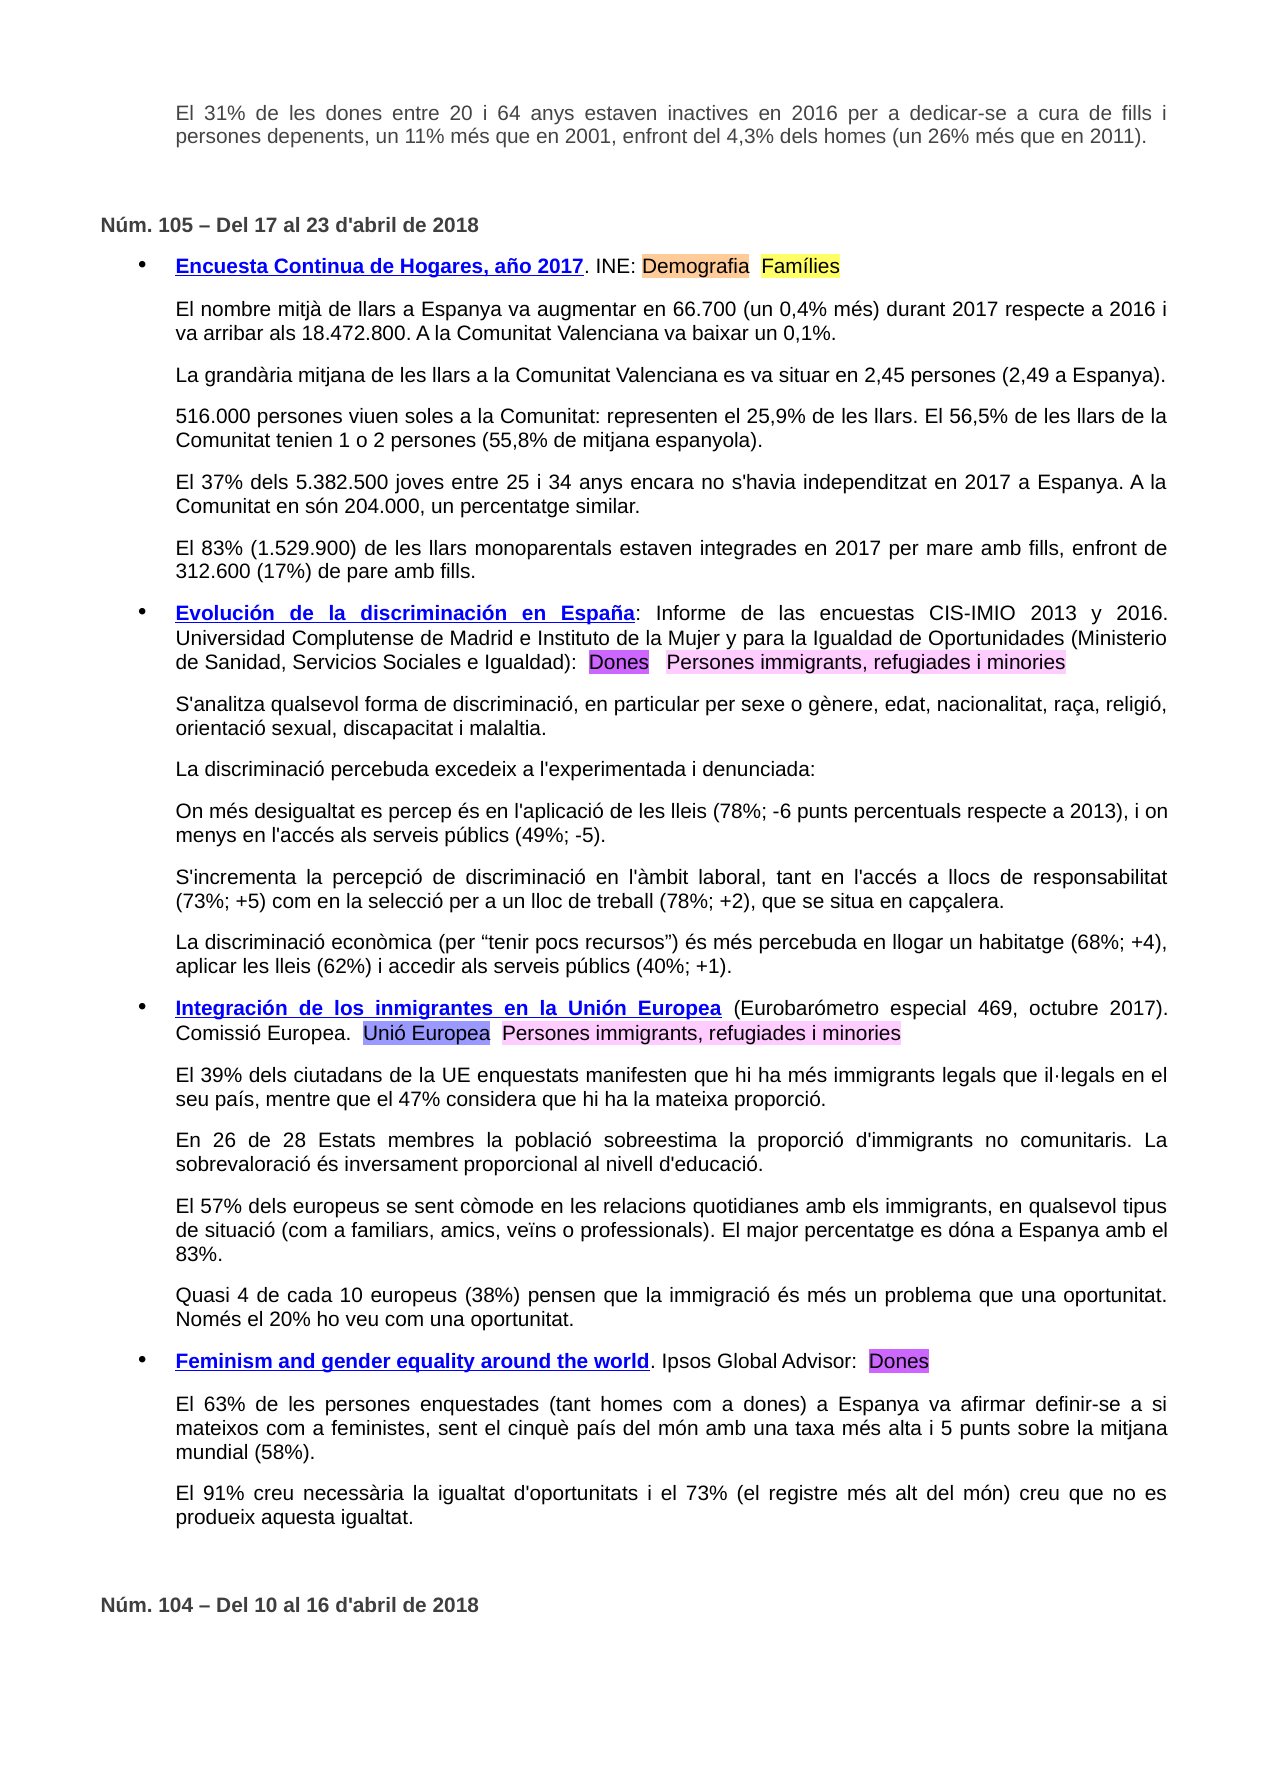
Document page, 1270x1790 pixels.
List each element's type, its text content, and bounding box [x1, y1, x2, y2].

subtitle La discriminació percebuda excedeix a l'experimentada i denunciada: [175, 757, 1169, 781]
list Feminism and gender equality around the world. Ipsos Global Advisor: Dones [138, 1349, 1169, 1374]
text El 83% (1.529.900) de les llars monoparentals estaven integrades en 2017 per mare amb fills, enfront de 312.600 (17%) de pare amb fills. [175, 535, 1169, 583]
text Núm. 105 – Del 17 al 23 d'abril de 2018 [100, 212, 1169, 236]
list Encuesta Continua de Hogares, año 2017. INE: Demografia Famílies [138, 254, 1169, 279]
text El 91% creu necessària la igualtat d'oportunitats i el 73% (el registre més alt del món) creu que no es produeix aquesta igualtat. [175, 1481, 1169, 1529]
text El 63% de les persones enquestades (tant homes com a dones) a Espanya va afirmar definir-se a si mateixos com a feministes, sent el cinquè país del món amb una taxa més alta i 5 punts sobre la mitjana mundial (58%). [175, 1392, 1169, 1463]
text El 57% dels europeus se sent còmode en les relacions quotidianes amb els immigrants, en qualsevol tipus de situació (com a familiars, amics, veïns o professionals). El major percentatge es dóna a Espanya amb el 83%. [175, 1194, 1169, 1266]
list Integración de los inmigrantes en la Unión Europea (Eurobarómetro especial 469, octubre 2017). Comissió Europea. Unió Europea Persones immigrants, refugiades i minories [138, 996, 1169, 1045]
text En 26 de 28 Estats membres la població sobreestima la proporció d'immigrants no comunitaris. La sobrevaloració és inversament proporcional al nivell d'educació. [175, 1128, 1169, 1176]
text El nombre mitjà de llars a Espanya va augmentar en 66.700 (un 0,4% més) durant 2017 respecte a 2016 i va arribar als 18.472.800. A la Comunitat Valenciana va baixar un 0,1%. [175, 297, 1169, 345]
text 516.000 persones viuen soles a la Comunitat: representen el 25,9% de les llars. El 56,5% de les llars de la Comunitat tenien 1 o 2 persones (55,8% de mitjana espanyola). [175, 404, 1169, 452]
text El 37% dels 5.382.500 joves entre 25 i 34 anys encara no s'havia independitzat en 2017 a Espanya. A la Comunitat en són 204.000, un percentatge similar. [175, 470, 1169, 518]
text La grandària mitjana de les llars a la Comunitat Valenciana es va situar en 2,45 persones (2,49 a Espanya). [175, 362, 1169, 386]
text El 39% dels ciutadans de la UE enquestats manifesten que hi ha més immigrants legals que il·legals en el seu país, mentre que el 47% considera que hi ha la mateixa proporció. [175, 1062, 1169, 1110]
text S'incrementa la percepció de discriminació en l'àmbit laboral, tant en l'accés a llocs de responsabilitat (73%; +5) com en la selecció per a un lloc de treball (78%; +2), que se situa en capçalera. [175, 864, 1169, 912]
text La discriminació econòmica (per “tenir pocs recursos”) és més percebuda en llogar un habitatge (68%; +4), aplicar les lleis (62%) i accedir als serveis públics (40%; +1). [175, 930, 1169, 978]
text S'analitza qualsevol forma de discriminació, en particular per sexe o gènere, edat, nacionalitat, raça, religió, orientació sexual, discapacitat i malaltia. [175, 692, 1169, 739]
text On més desigualtat es percep és en l'aplicació de les lleis (78%; -6 punts percentuals respecte a 2013), i on menys en l'accés als serveis públics (49%; -5). [175, 799, 1169, 847]
text El 31% de les dones entre 20 i 64 anys estaven inactives en 2016 per a dedicar-se a cura de fills i persones depenents, un 11% més que en 2001, enfront del 4,3% dels homes (un 26% més que en 2011). [175, 100, 1169, 148]
text Quasi 4 de cada 10 europeus (38%) pensen que la immigració és més un problema que una oportunitat. Només el 20% ho veu com una oportunitat. [175, 1283, 1169, 1331]
text Núm. 104 – Del 10 al 16 d'abril de 2018 [100, 1593, 1169, 1617]
subtitle Evolución de la discriminación en España: Informe de las encuestas CIS-IMIO 2013 y 2016. Universidad Complutense de Madrid e Instituto de la Mujer y para la Igualdad de Oportunidades (Ministerio de Sanidad, Servicios Sociales e Igualdad): Dones Persones immigrants, refugiades i minories [138, 601, 1169, 674]
